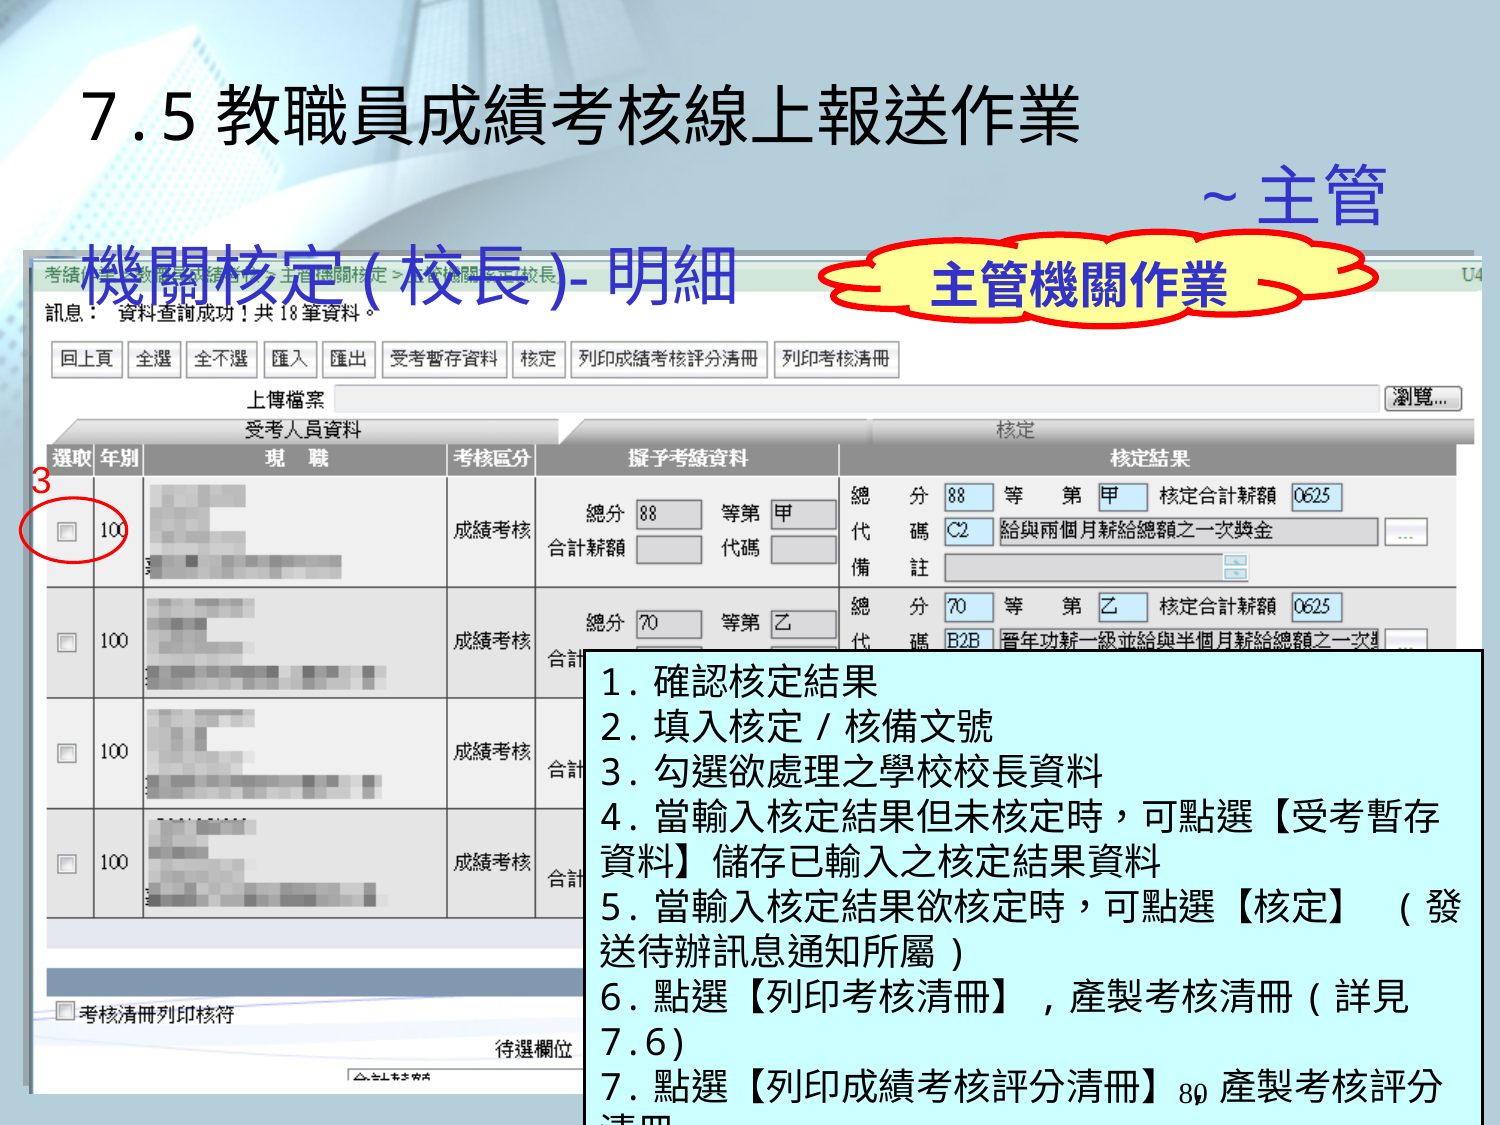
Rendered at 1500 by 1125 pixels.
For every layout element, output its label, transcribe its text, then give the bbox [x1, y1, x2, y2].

picture [615, 270, 628, 283]
picture [29, 500, 125, 560]
text_box 7.5教職員成績考核線上報送作業 ~主管機關核定(校長)-明細 [65, 66, 1447, 179]
picture [125, 283, 134, 291]
picture [681, 256, 692, 264]
picture [720, 276, 729, 295]
picture [122, 256, 133, 278]
picture [182, 284, 194, 294]
picture [707, 276, 716, 295]
picture [187, 259, 202, 264]
picture [157, 259, 172, 264]
text_box 主管機關作業 [820, 231, 1377, 327]
picture [707, 256, 716, 272]
text_box 1.確認核定結果 2.填入核定/核備文號 3.勾選欲處理之學校校長資料 4.當輸入核定結果但未核定時，可點選【受考暫存資料】儲存已輸入之核定結果資料 5.當輸入核定結果欲核定時，可點選【核定】 (發送待辦訊息通知所屬) 6.點選【列印考核清冊】,產製考核清冊(詳見7.6) 7.點選【列印成績考核評分清冊】,產製考核評分清冊 [584, 650, 1483, 1121]
picture [643, 268, 662, 279]
text_box [1163, 1066, 1477, 1125]
picture [29, 502, 40, 509]
picture [29, 256, 1482, 1095]
picture [615, 256, 628, 265]
picture [643, 256, 662, 263]
picture [720, 256, 729, 272]
text_box 3 [17, 456, 65, 502]
picture [501, 281, 521, 290]
